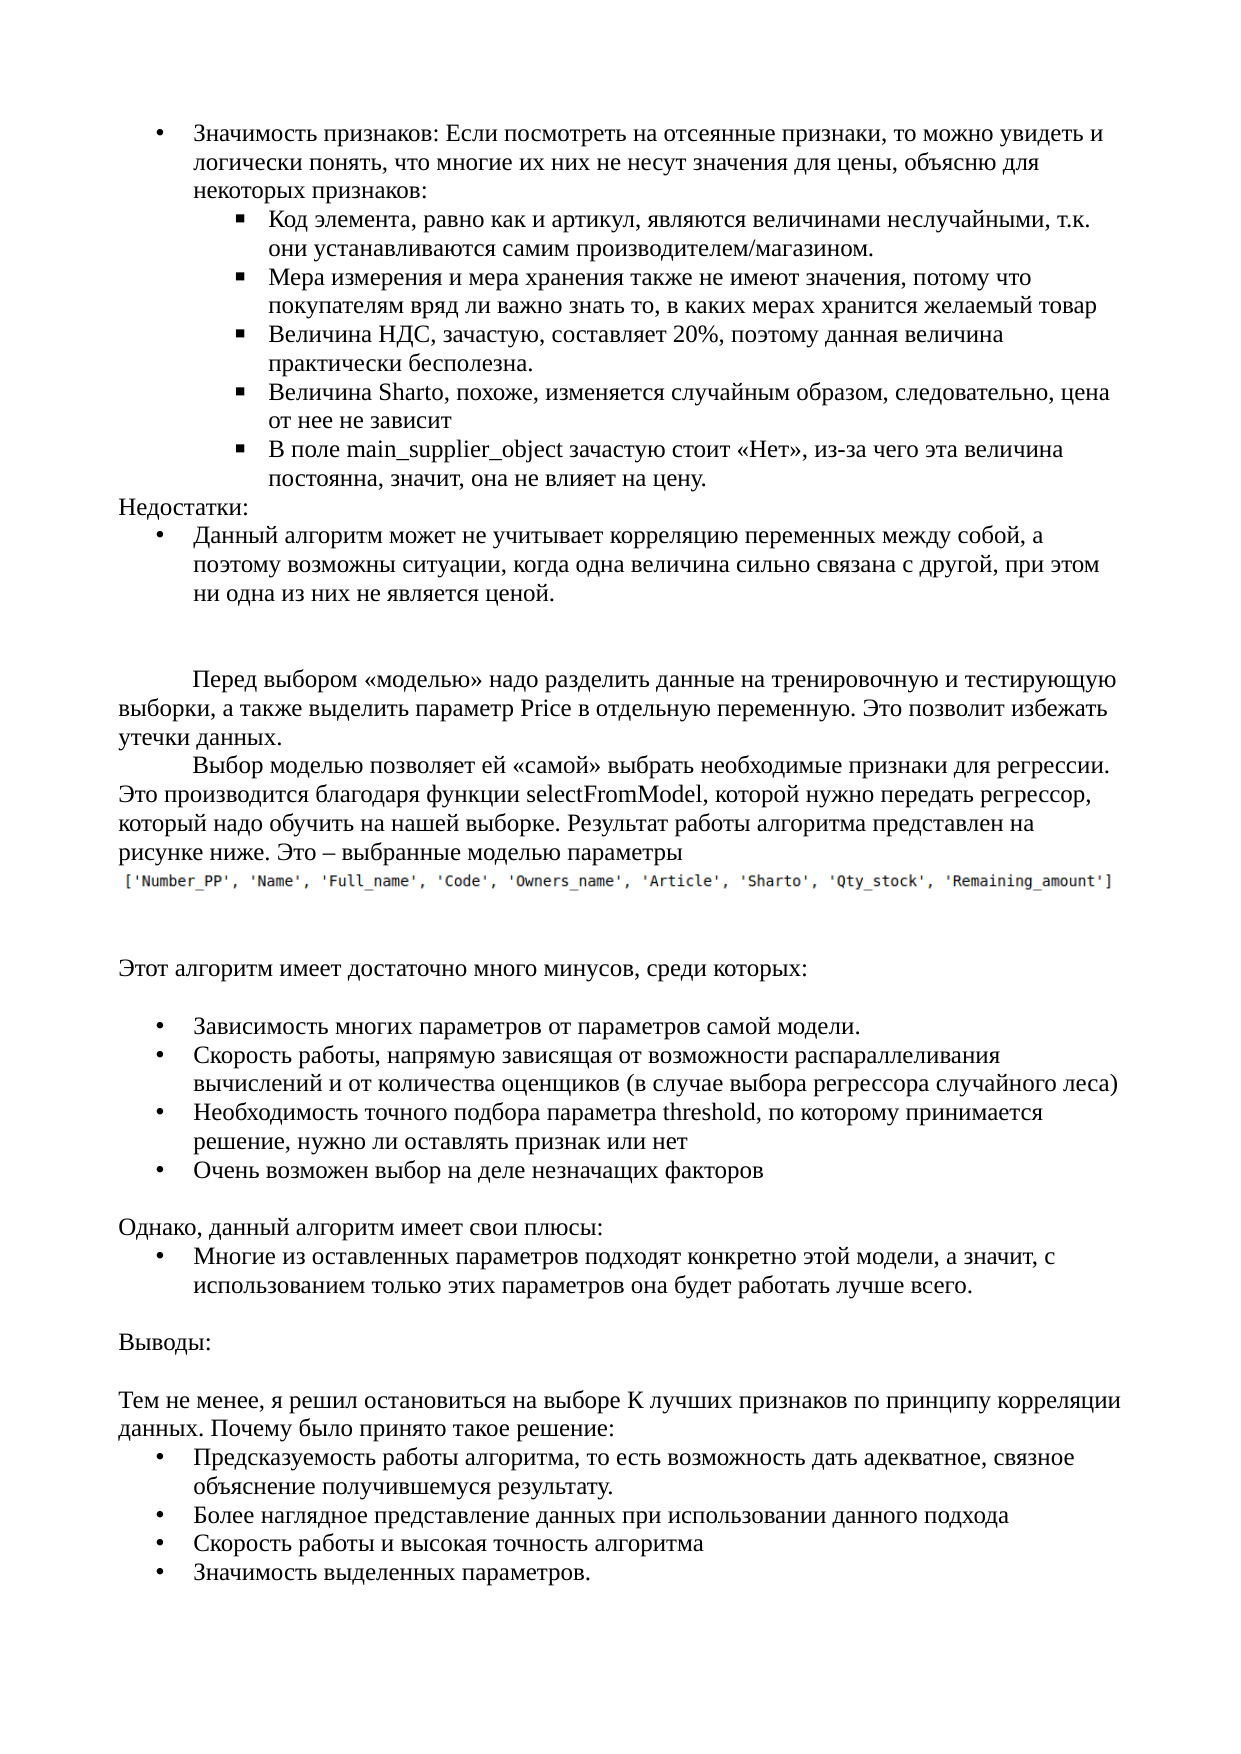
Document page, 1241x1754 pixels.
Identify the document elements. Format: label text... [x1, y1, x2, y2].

list Очень возможен выбор на деле незначащих факторов [156, 1155, 1122, 1183]
list Более наглядное представление данных при использовании данного подхода [156, 1500, 1122, 1528]
text Недостатки: [118, 492, 1122, 521]
text Перед выбором «моделью» надо разделить данные на тренировочную и тестирующую выборки, а также выделить параметр Price в отдельную переменную. Это позволит избежать утечки данных. [118, 664, 1122, 751]
text Выводы: [118, 1327, 1122, 1356]
list Зависимость многих параметров от параметров самой модели. [156, 1011, 1122, 1040]
list Предсказуемость работы алгоритма, то есть возможность дать адекватное, связное объяснение получившемуся результату. [156, 1442, 1122, 1500]
list Скорость работы, напрямую зависящая от возможности распараллеливания вычислений и от количества оценщиков (в случае выбора регрессора случайного леса) [156, 1040, 1122, 1097]
list Данный алгоритм может не учитывает корреляцию переменных между собой, а поэтому возможны ситуации, когда одна величина сильно связана с другой, при этом ни одна из них не является ценой. [156, 521, 1122, 607]
list Значимость выделенных параметров. [156, 1557, 1122, 1586]
list Мера измерения и мера хранения также не имеют значения, потому что покупателям вряд ли важно знать то, в каких мерах хранится желаемый товар [231, 262, 1122, 319]
list Необходимость точного подбора параметра threshold, по которому принимается решение, нужно ли оставлять признак или нет [156, 1097, 1122, 1155]
list Многие из оставленных параметров подходят конкретно этой модели, а значит, с использованием только этих параметров она будет работать лучше всего. [156, 1241, 1122, 1298]
text Однако, данный алгоритм имеет свои плюсы: [118, 1212, 1122, 1241]
list Код элемента, равно как и артикул, являются величинами неслучайными, т.к. они устанавливаются самим производителем/магазином. [231, 204, 1122, 262]
list В поле main_supplier_object зачастую стоит «Нет», из-за чего эта величина постоянна, значит, она не влияет на цену. [231, 434, 1122, 492]
list Величина НДС, зачастую, составляет 20%, поэтому данная величина практически бесполезна. [231, 319, 1122, 377]
text Этот алгоритм имеет достаточно много минусов, среди которых: [118, 953, 1122, 982]
list Скорость работы и высокая точность алгоритма [156, 1528, 1122, 1557]
list Величина Sharto, похоже, изменяется случайным образом, следовательно, цена от нее не зависит [231, 377, 1122, 434]
text Тем не менее, я решил остановиться на выборе К лучших признаков по принципу корреляции данных. Почему было принято такое решение: [118, 1385, 1122, 1442]
picture [118, 869, 1123, 896]
list Значимость признаков: Если посмотреть на отсеянные признаки, то можно увидеть и логически понять, что многие их них не несут значения для цены, объясню для некоторых признаков: [156, 118, 1122, 204]
text Выбор моделью позволяет ей «самой» выбрать необходимые признаки для регрессии. Это производится благодаря функции selectFromModel, которой нужно передать регрессор, который надо обучить на нашей выборке. Результат работы алгоритма представлен на рисунке ниже. Это – выбранные моделью параметры [118, 751, 1122, 866]
